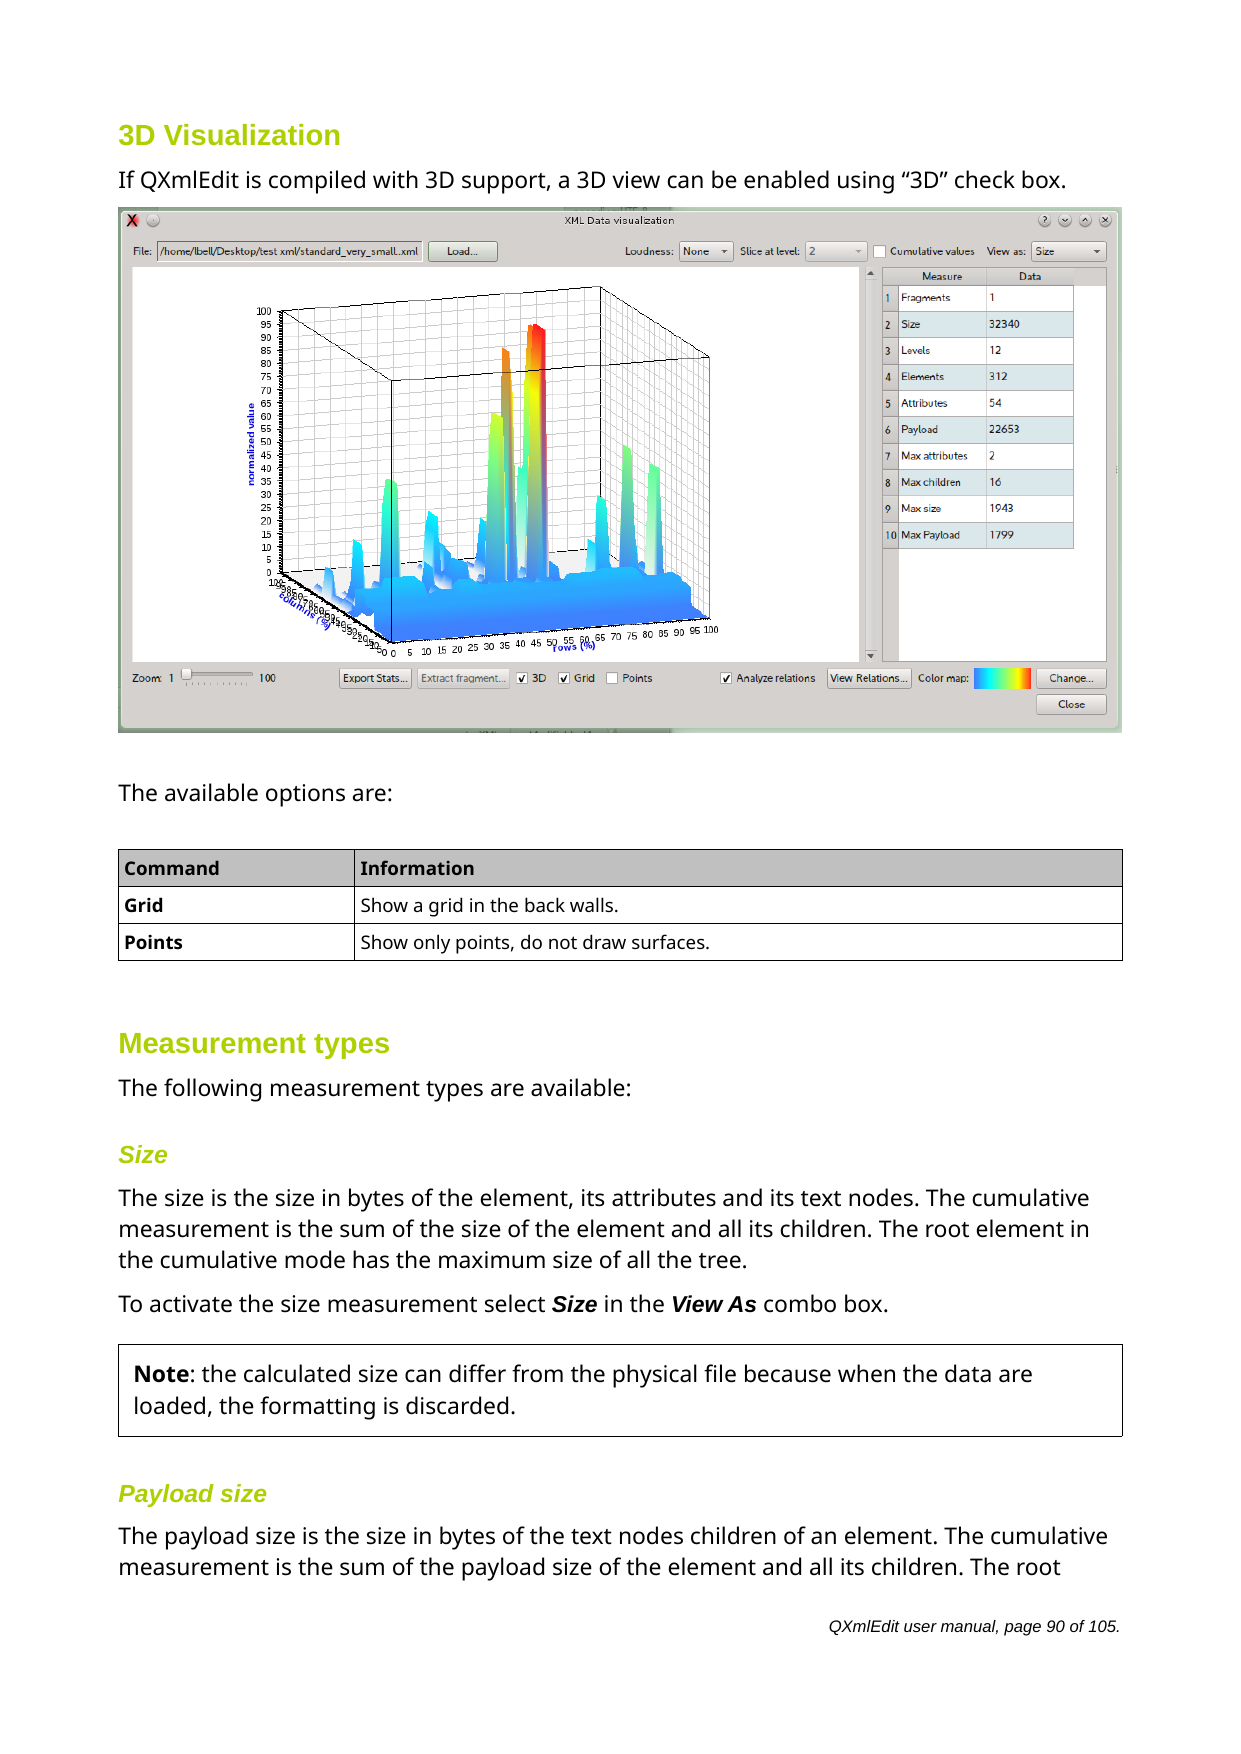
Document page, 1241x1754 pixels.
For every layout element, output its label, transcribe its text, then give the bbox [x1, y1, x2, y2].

table_cell Show a grid in the back walls. [355, 887, 1122, 923]
text If QXmlEdit is compiled with 3D support, a 3D view can be enabled using “3D” check box. [118, 164, 1122, 195]
text To activate the size measurement select Size in the View As combo box. [118, 1288, 1122, 1319]
picture [118, 207, 1122, 733]
text The payload size is the size in bytes of the text nodes children of an element. The cumulative measurement is the sum of the payload size of the element and all its children. The root [118, 1520, 1122, 1583]
text The available options are: [118, 777, 1122, 808]
table_cell Points [119, 924, 354, 960]
text The following measurement types are available: [118, 1072, 1122, 1103]
table_cell Show only points, do not draw surfaces. [355, 924, 1122, 960]
subtitle Measurement types [118, 1026, 1122, 1059]
table_cell Grid [119, 887, 354, 923]
subtitle Size [118, 1141, 1122, 1169]
subtitle Payload size [118, 1479, 1122, 1508]
text The size is the size in bytes of the element, its attributes and its text nodes. The cumulative measurement is the sum of the size of the element and all its children. The root element in the cumulative mode has the maximum size of all the tree. [118, 1182, 1122, 1275]
text Note: the calculated size can differ from the physical file because when the data are loaded, the formatting is discarded. [119, 1345, 1122, 1436]
table_header Information [355, 850, 1122, 886]
table_header Command [119, 850, 354, 886]
subtitle 3D Visualization [118, 118, 1122, 152]
